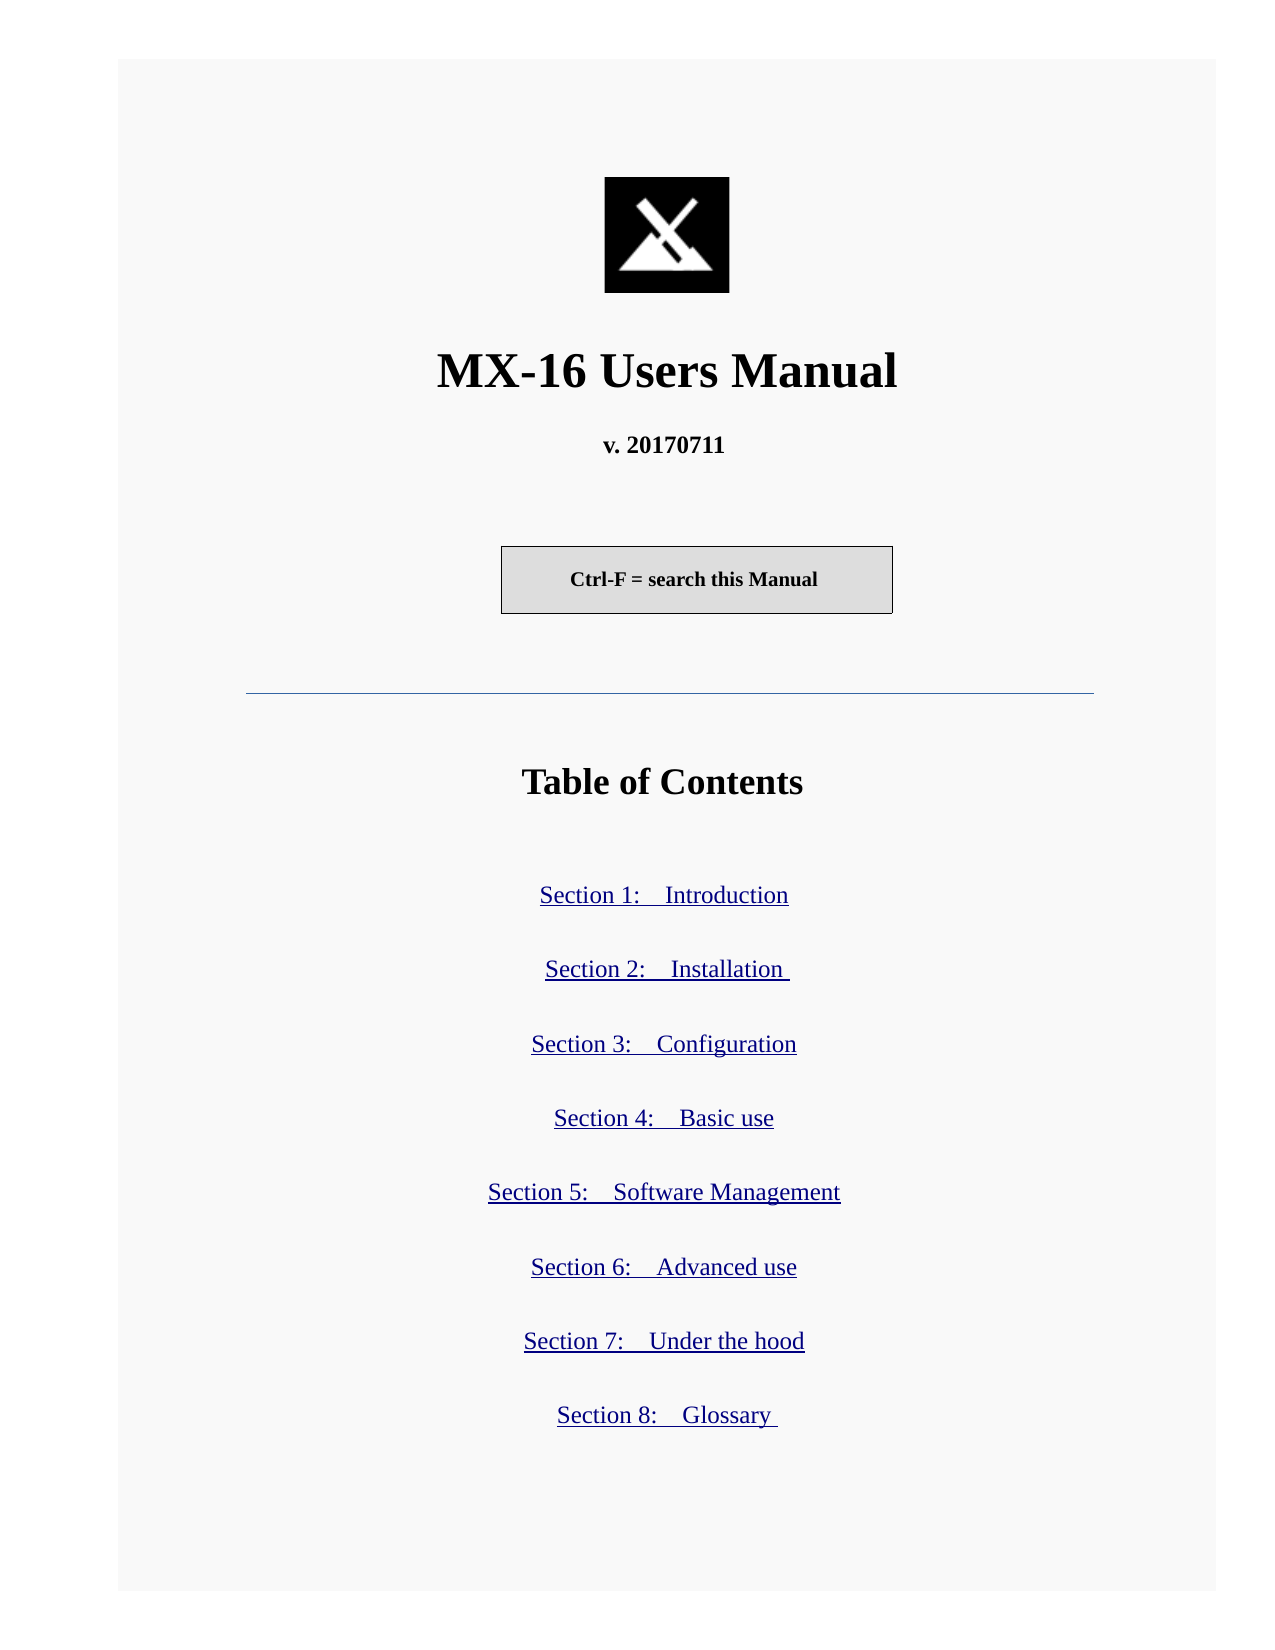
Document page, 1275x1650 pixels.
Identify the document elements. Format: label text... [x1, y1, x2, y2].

text Section 1: Introduction [118, 880, 1216, 909]
text Section 6: Advanced use [118, 1252, 1216, 1281]
text Section 5: Software Management [118, 1177, 1216, 1206]
text v. 20170711 [134, 430, 1200, 458]
text Section 4: Basic use [118, 1103, 1216, 1132]
text Section 7: Under the hood [118, 1326, 1216, 1355]
picture [604, 177, 730, 293]
title MX-16 Users Manual [134, 341, 1200, 398]
text Section 3: Configuration [118, 1029, 1216, 1057]
subtitle Table of Contents [118, 760, 1216, 803]
text Section 8: Glossary [118, 1401, 1216, 1429]
table_header Ctrl-F = search this Manual [502, 547, 892, 613]
text Section 2: Installation [118, 954, 1216, 983]
